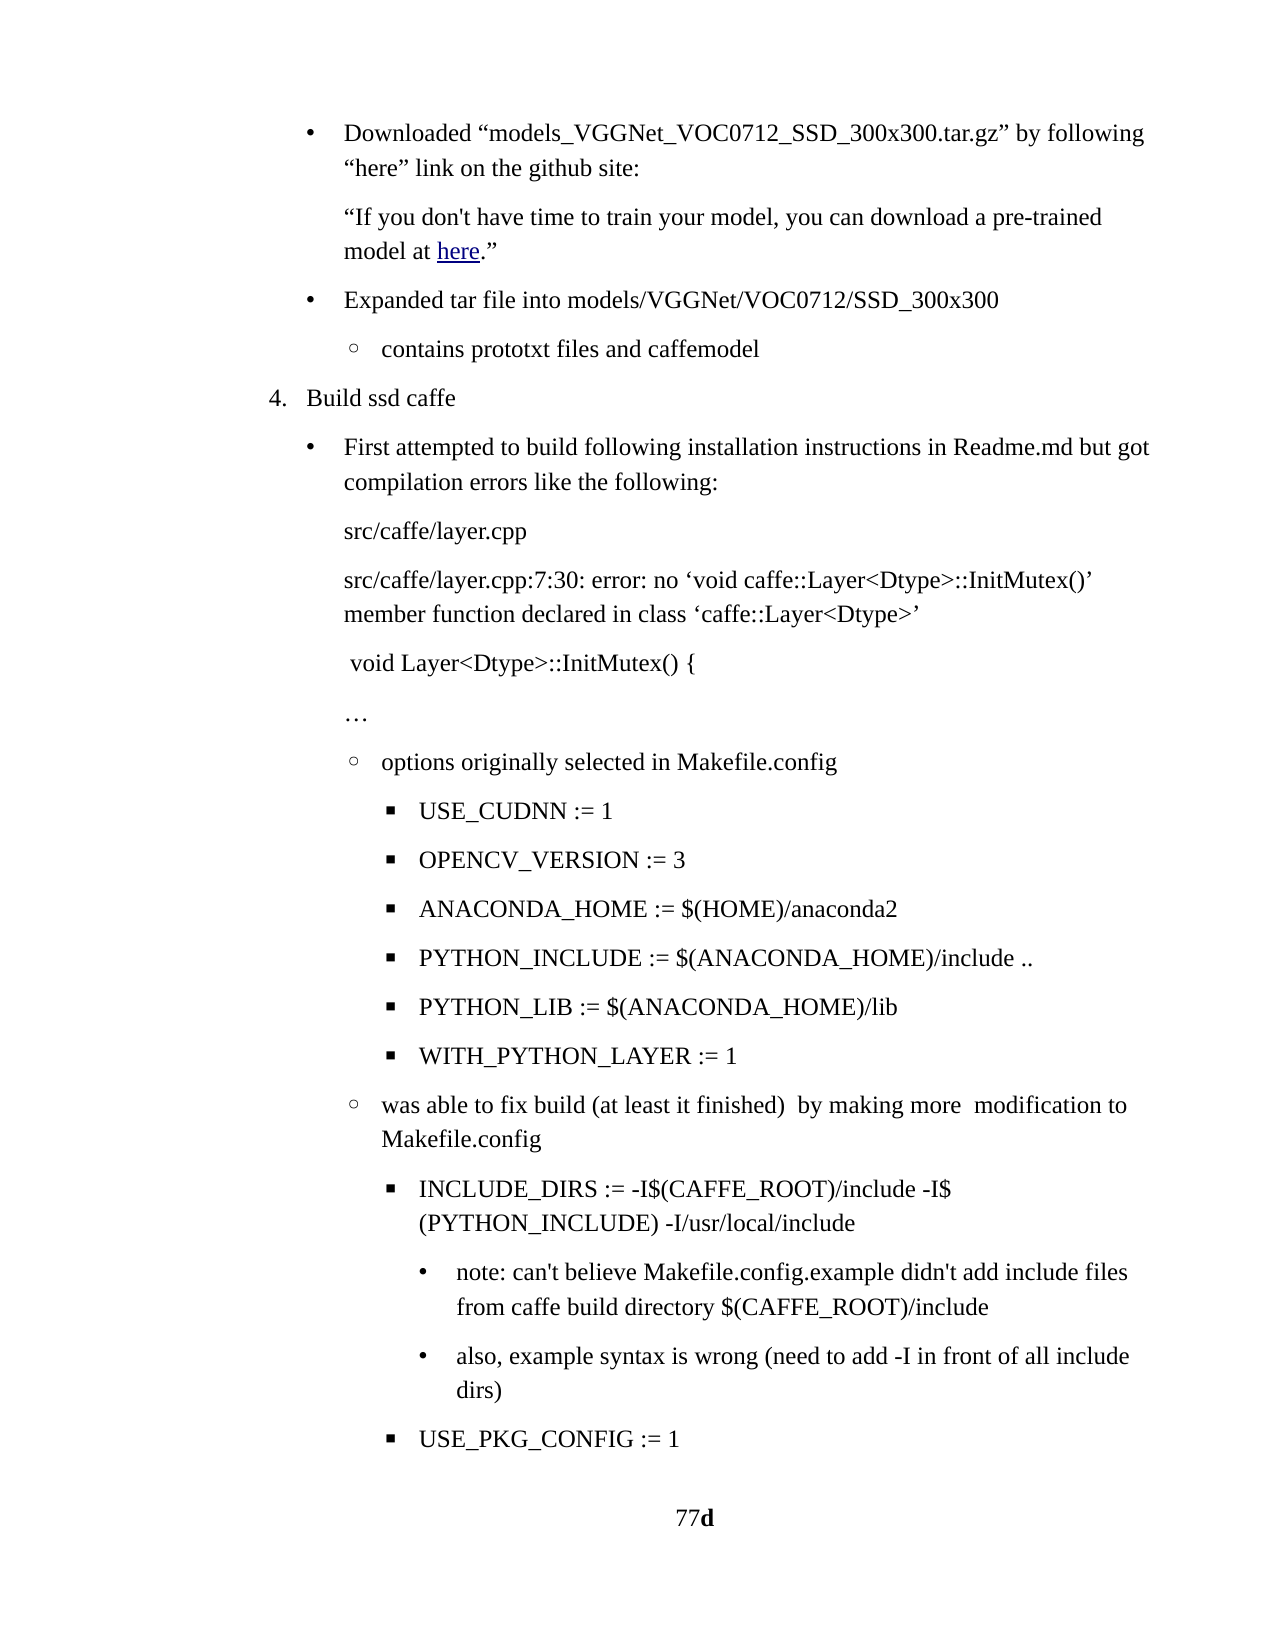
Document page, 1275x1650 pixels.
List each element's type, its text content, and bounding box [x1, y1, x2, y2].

list INCLUDE_DIRS := -I$(CAFFE_ROOT)/include -I$(PYTHON_INCLUDE) -I/usr/local/include [381, 1174, 1158, 1237]
list note: can't believe Makefile.config.example didn't add include files from caffe build directory $(CAFFE_ROOT)/include [419, 1257, 1158, 1320]
list USE_PKG_CONFIG := 1 [381, 1424, 1158, 1453]
list WITH_PYTHON_LAYER := 1 [381, 1041, 1158, 1070]
list PYTHON_INCLUDE := $(ANACONDA_HOME)/include .. [381, 943, 1158, 972]
text … [344, 698, 1158, 726]
list was able to fix build (at least it finished) by making more modification to Makefile.config [344, 1090, 1158, 1153]
list First attempted to build following installation instructions in Readme.md but got compilation errors like the following: [306, 432, 1158, 496]
list Expanded tar file into models/VGGNet/VOC0712/SSD_300x300 [306, 285, 1158, 314]
list ANACONDA_HOME := $(HOME)/anaconda2 [381, 894, 1158, 923]
list Downloaded “models_VGGNet_VOC0712_SSD_300x300.tar.gz” by following “here” link on the github site: [306, 118, 1158, 181]
list PYTHON_LIB := $(ANACONDA_HOME)/lib [381, 992, 1158, 1021]
list also, example syntax is wrong (need to add -I in front of all include dirs) [419, 1341, 1158, 1404]
list options originally selected in Makefile.config [344, 747, 1158, 775]
text src/caffe/layer.cpp [344, 516, 1158, 545]
text src/caffe/layer.cpp:7:30: error: no ‘void caffe::Layer<Dtype>::InitMutex()’ member function declared in class ‘caffe::Layer<Dtype>’ [344, 565, 1158, 628]
text void Layer<Dtype>::InitMutex() { [344, 648, 1158, 677]
list OPENCV_VERSION := 3 [381, 845, 1158, 873]
list contains prototxt files and caffemodel [344, 334, 1158, 363]
list Build ssd caffe [269, 383, 1158, 412]
list “If you don't have time to train your model, you can download a pre-trained model at here.” [306, 202, 1158, 265]
list USE_CUDNN := 1 [381, 796, 1158, 824]
